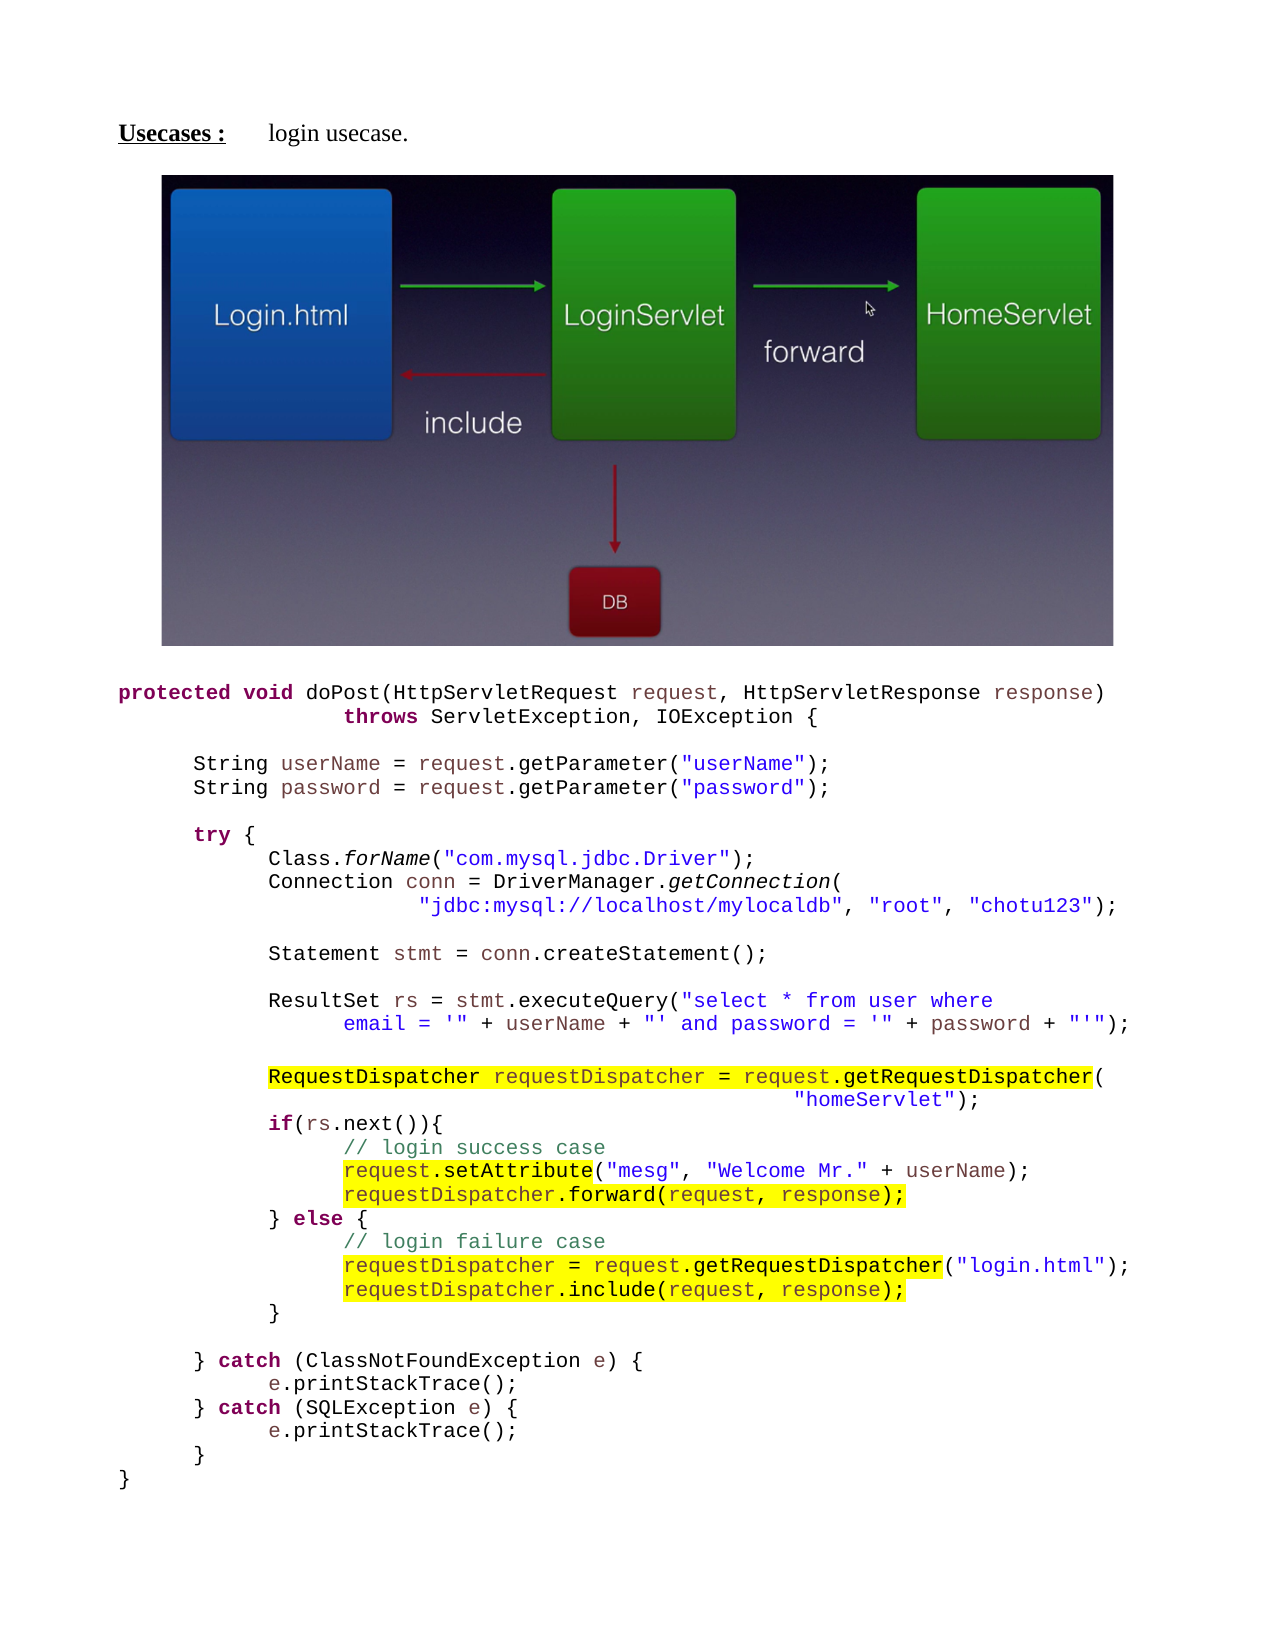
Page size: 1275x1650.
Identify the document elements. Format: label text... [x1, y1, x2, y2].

text String userName = request.getParameter("userName"); [118, 753, 1157, 777]
text } [118, 1468, 1157, 1491]
text RequestDispatcher requestDispatcher = request.getRequestDispatcher( [118, 1066, 1157, 1089]
text email = '" + userName + "' and password = '" + password + "'"); [118, 1013, 1157, 1037]
text request.setAttribute("mesg", "Welcome Mr." + userName); [118, 1160, 1157, 1184]
text Connection conn = DriverManager.getConnection( [118, 872, 1157, 895]
text // login success case [118, 1137, 1157, 1160]
picture [161, 175, 1114, 646]
text } [118, 1302, 1157, 1326]
text requestDispatcher.forward(request, response); [118, 1184, 1157, 1208]
text e.printStackTrace(); [118, 1421, 1157, 1444]
text e.printStackTrace(); [118, 1373, 1157, 1397]
text } catch (SQLException e) { [118, 1397, 1157, 1421]
text Usecases : login usecase. [118, 118, 1157, 147]
text ResultSet rs = stmt.executeQuery("select * from user where [118, 990, 1157, 1013]
text } [118, 1444, 1157, 1468]
text requestDispatcher = request.getRequestDispatcher("login.html"); [118, 1255, 1157, 1279]
text requestDispatcher.include(request, response); [118, 1279, 1157, 1302]
text String password = request.getParameter("password"); [118, 777, 1157, 801]
text "jdbc:mysql://localhost/mylocaldb", "root", "chotu123"); [118, 895, 1157, 942]
text Class.forName("com.mysql.jdbc.Driver"); [118, 848, 1157, 872]
text throws ServletException, IOException { [118, 706, 1157, 730]
text } else { [118, 1208, 1157, 1231]
text if(rs.next()){ [118, 1113, 1157, 1137]
text // login failure case [118, 1231, 1157, 1255]
text "homeServlet"); [118, 1089, 1157, 1113]
text protected void doPost(HttpServletRequest request, HttpServletResponse response) [118, 682, 1157, 706]
text Statement stmt = conn.createStatement(); [118, 942, 1157, 966]
text } catch (ClassNotFoundException e) { [118, 1349, 1157, 1373]
text try { [118, 824, 1157, 848]
